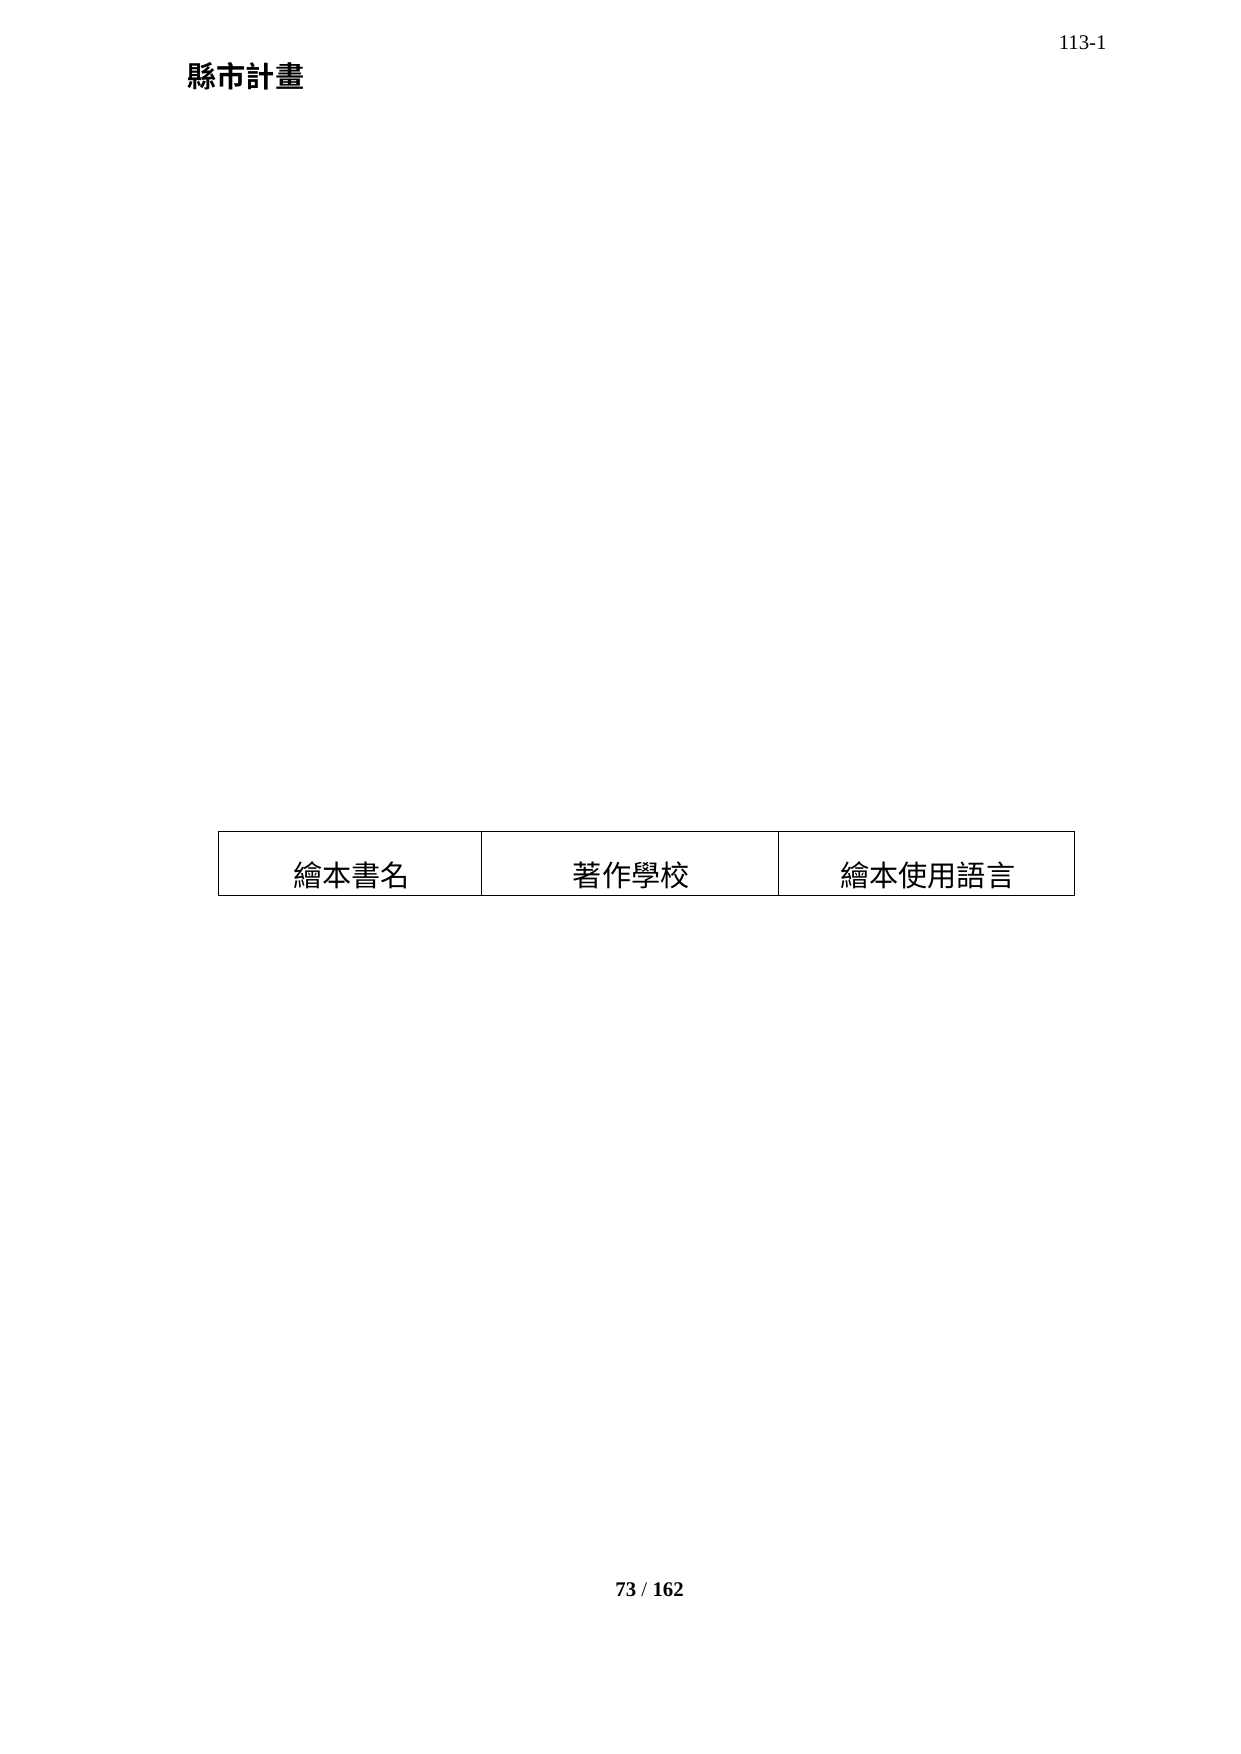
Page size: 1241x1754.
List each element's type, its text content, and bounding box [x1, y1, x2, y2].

table_header 繪本書名 [219, 832, 481, 894]
table_header 繪本使用語言 [779, 832, 1074, 894]
table_header 著作學校 [482, 832, 778, 894]
